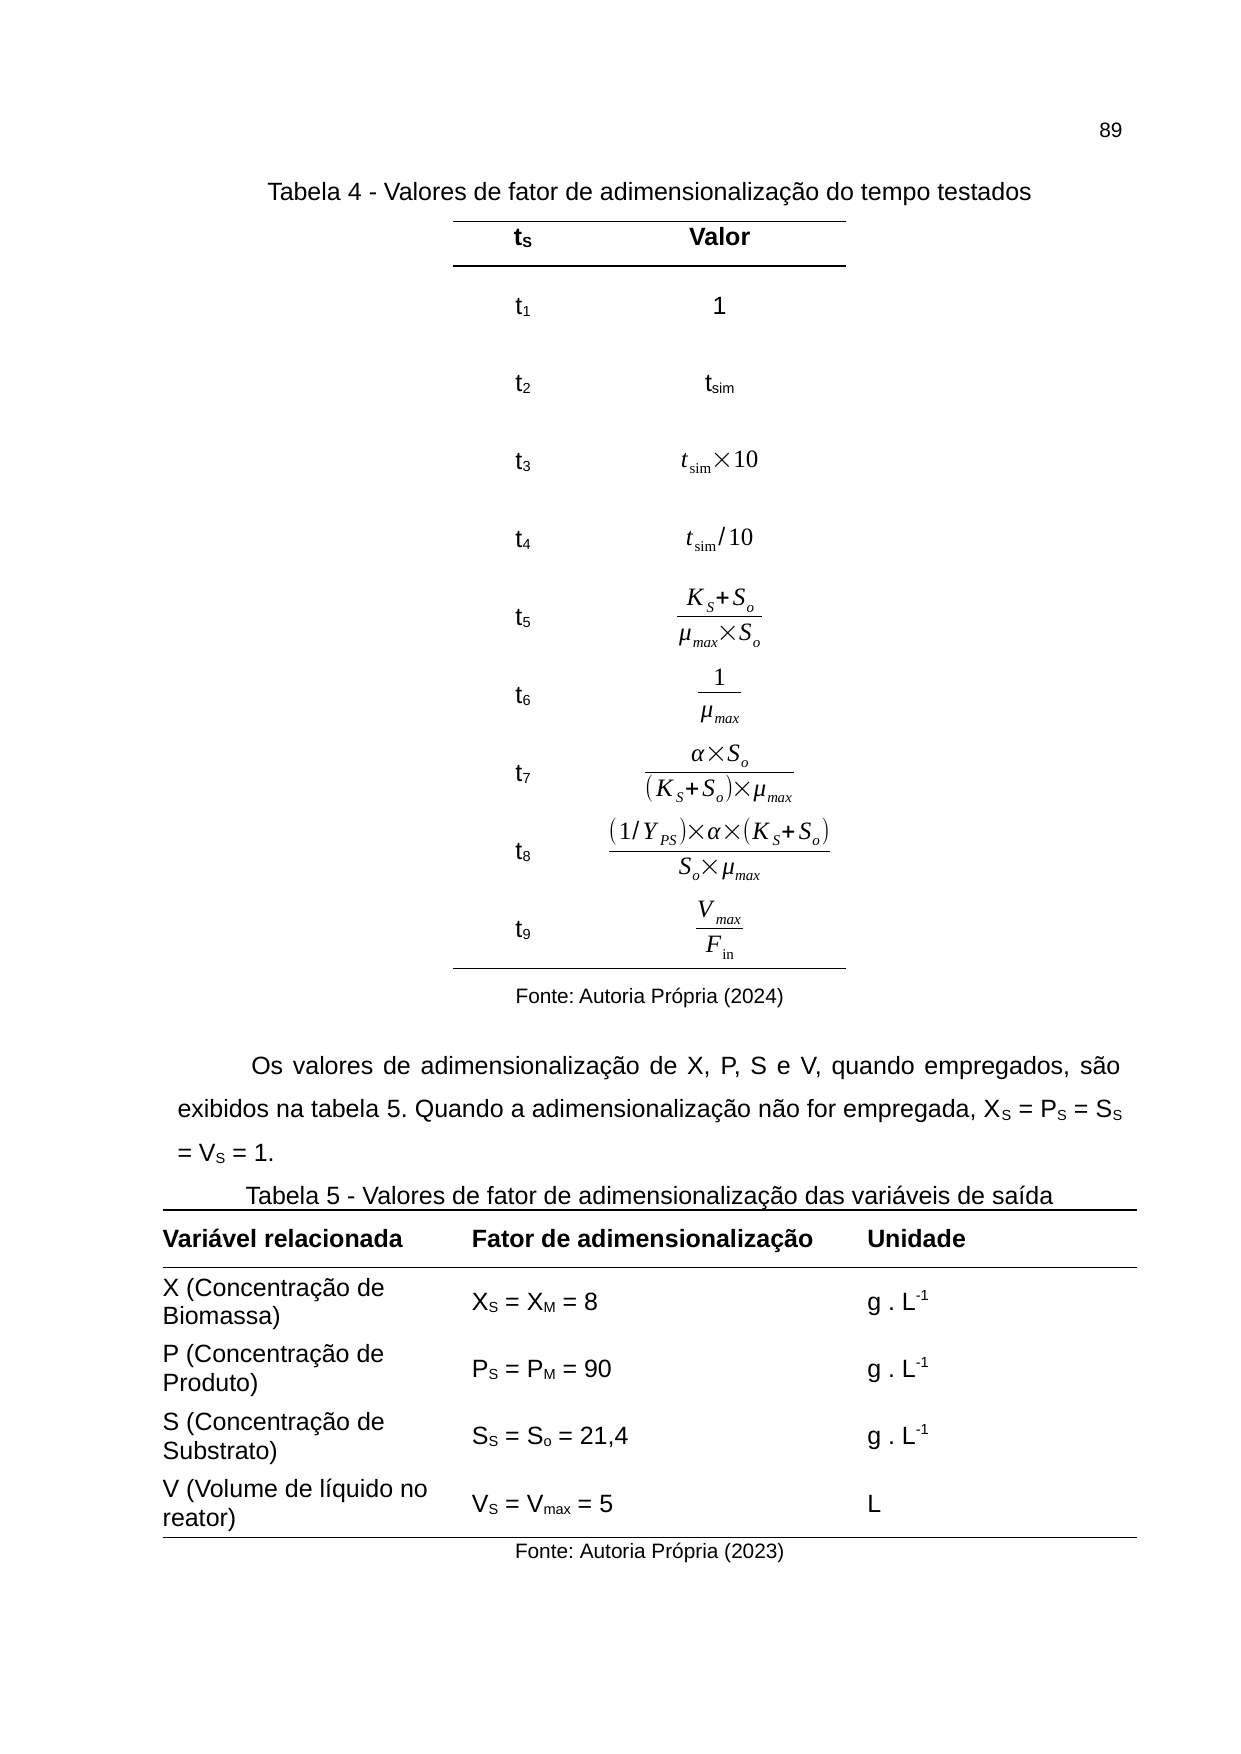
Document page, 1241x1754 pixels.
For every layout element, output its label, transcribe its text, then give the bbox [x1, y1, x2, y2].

table_cell P (Concentração de Produto) [163, 1334, 472, 1402]
table_cell [593, 890, 846, 968]
table_cell t4 [453, 500, 592, 577]
text Fonte: Autoria Própria (2024) [177, 984, 1122, 1008]
table_cell S (Concentração de Substrato) [163, 1402, 472, 1469]
table_header tS [453, 222, 592, 265]
table_header Valor [593, 222, 846, 265]
table_cell PS = PM = 90 [472, 1334, 867, 1402]
table_cell 1 [593, 267, 846, 343]
table_cell g . L-1 [867, 1334, 1137, 1402]
table_header Unidade [867, 1211, 1137, 1267]
table_cell g . L-1 [867, 1268, 1137, 1334]
table_cell [593, 421, 846, 499]
table_cell tsim [593, 344, 846, 421]
table_cell t8 [453, 812, 592, 889]
table_cell t2 [453, 344, 592, 421]
table_cell [593, 500, 846, 577]
table_cell t1 [453, 267, 592, 343]
table_cell [593, 812, 846, 889]
text Tabela 5 - Valores de fator de adimensionalização das variáveis de saída [177, 1181, 1122, 1209]
text Fonte: Autoria Própria (2023) [177, 1538, 1122, 1562]
table_cell [593, 578, 846, 656]
table_cell t5 [453, 578, 592, 656]
table_header Fator de adimensionalização [472, 1211, 867, 1267]
text Tabela 4 - Valores de fator de adimensionalização do tempo testados [177, 177, 1122, 206]
table_cell t3 [453, 421, 592, 499]
table_cell X (Concentração de Biomassa) [163, 1268, 472, 1334]
table_cell [593, 656, 846, 733]
table_cell t7 [453, 734, 592, 812]
table_cell t6 [453, 656, 592, 733]
table_cell g . L-1 [867, 1402, 1137, 1469]
table_cell VS = Vmax = 5 [472, 1469, 867, 1537]
table_cell XS = XM = 8 [472, 1268, 867, 1334]
table_cell t9 [453, 890, 592, 968]
table_cell SS = So = 21,4 [472, 1402, 867, 1469]
table_header Variável relacionada [163, 1211, 472, 1267]
table_cell L [867, 1469, 1137, 1537]
table_cell V (Volume de líquido no reator) [163, 1469, 472, 1537]
table_cell [593, 734, 846, 812]
text Os valores de adimensionalização de X, P, S e V, quando empregados, são exibidos na tabela 5. Quando a adimensionalização não for empregada, XS = PS = SS = VS = 1. [177, 1051, 1122, 1166]
